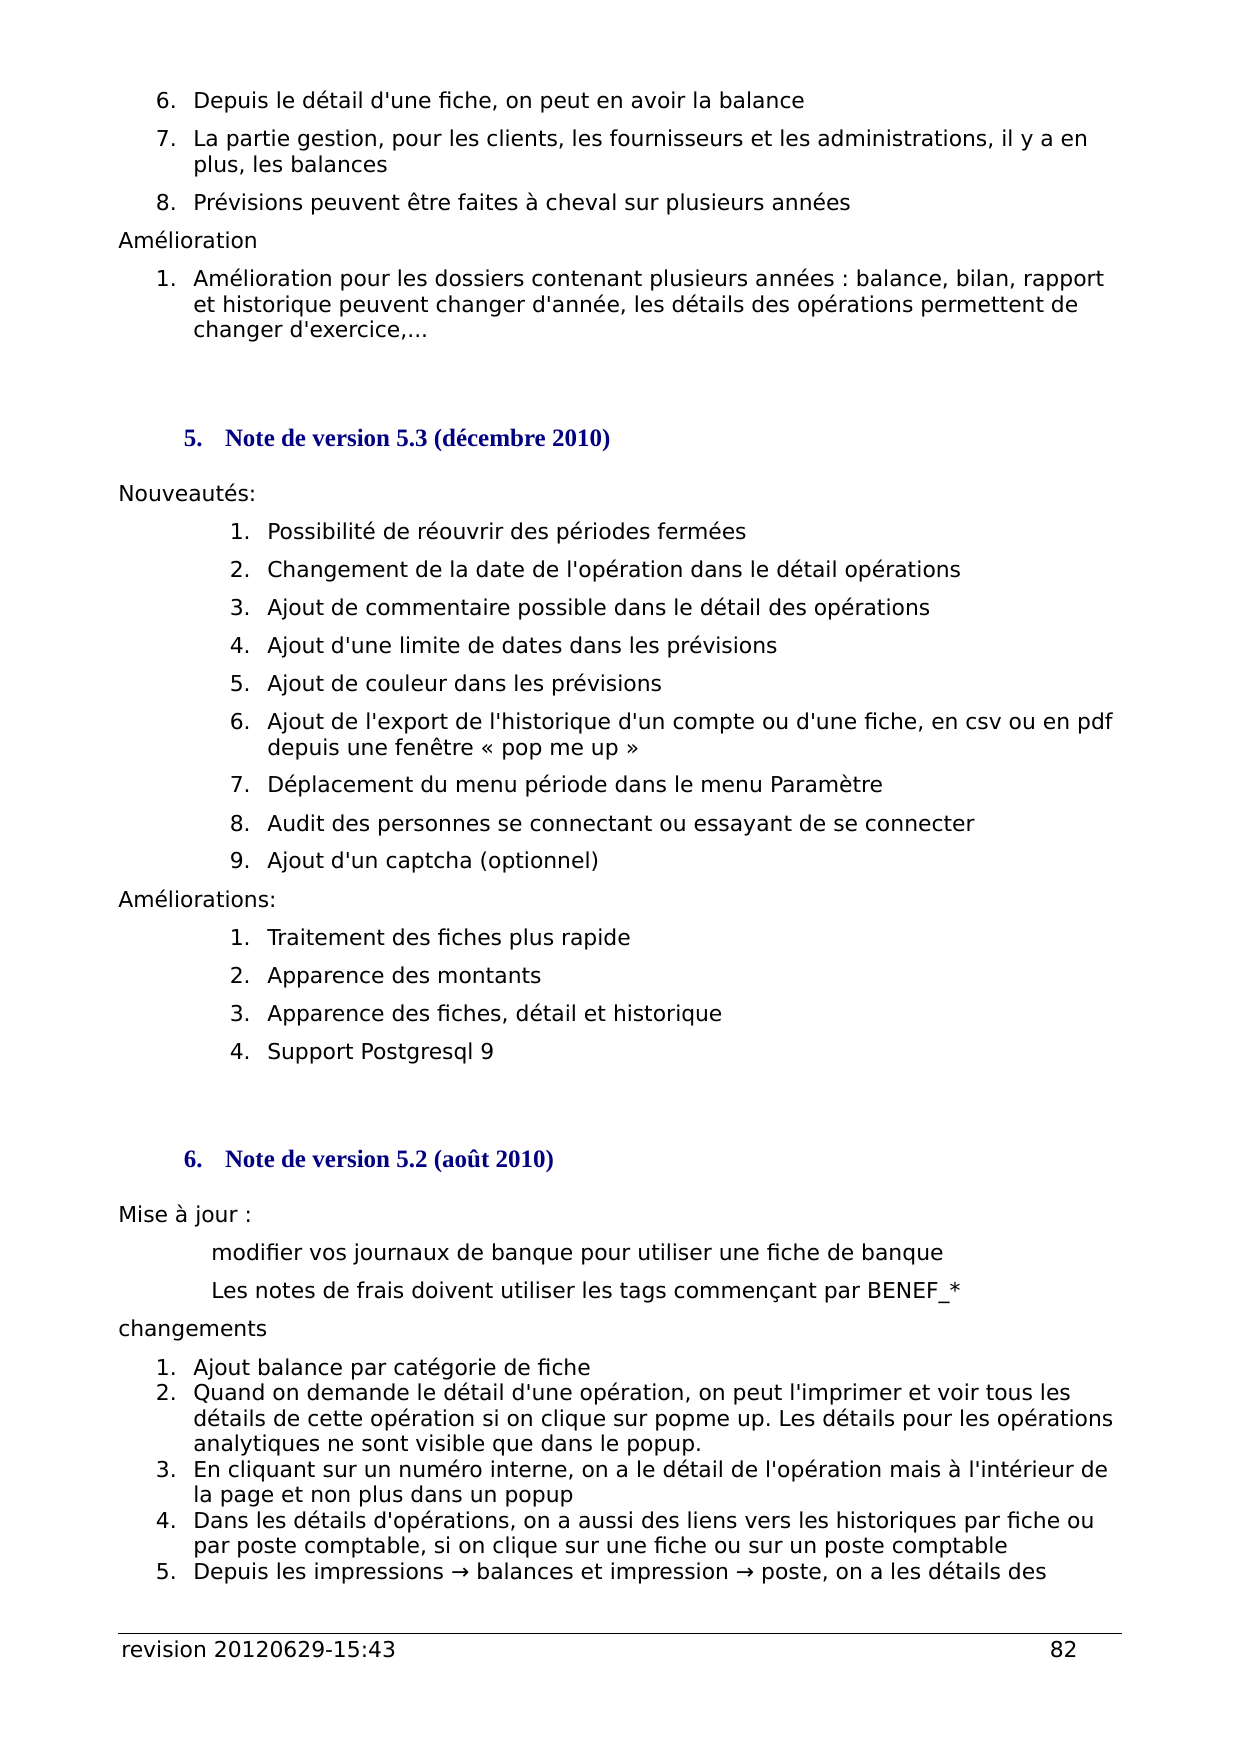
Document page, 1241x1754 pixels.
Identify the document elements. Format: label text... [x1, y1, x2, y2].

text modifier vos journaux de banque pour utiliser une fiche de banque [118, 1241, 1122, 1266]
list Ajout de commentaire possible dans le détail des opérations [229, 595, 1122, 621]
list Amélioration pour les dossiers contenant plusieurs années : balance, bilan, rapport et historique peuvent changer d'année, les détails des opérations permettent de changer d'exercice,... [156, 266, 1122, 343]
list Ajout balance par catégorie de fiche [156, 1354, 1122, 1380]
list Changement de la date de l'opération dans le détail opérations [229, 557, 1122, 582]
text Mise à jour : [118, 1202, 1122, 1228]
list La partie gestion, pour les clients, les fournisseurs et les administrations, il y a en plus, les balances [156, 127, 1122, 178]
list Apparence des montants [229, 963, 1122, 988]
list Prévisions peuvent être faites à cheval sur plusieurs années [156, 190, 1122, 216]
list Apparence des fiches, détail et historique [229, 1001, 1122, 1026]
list Traitement des fiches plus rapide [229, 925, 1122, 950]
list Depuis les impressions → balances et impression → poste, on a les détails des [156, 1559, 1122, 1584]
text Les notes de frais doivent utiliser les tags commençant par BENEF_* [118, 1278, 1122, 1304]
list Ajout d'une limite de dates dans les prévisions [229, 633, 1122, 658]
list Ajout d'un captcha (optionnel) [229, 849, 1122, 874]
list En cliquant sur un numéro interne, on a le détail de l'opération mais à l'intérieur de la page et non plus dans un popup [156, 1457, 1122, 1508]
list Support Postgresql 9 [229, 1039, 1122, 1064]
text Amélioration [118, 228, 1122, 254]
list Ajout de l'export de l'historique d'un compte ou d'une fiche, en csv ou en pdf depuis une fenêtre « pop me up » [229, 709, 1122, 760]
list Quand on demande le détail d'une opération, on peut l'imprimer et voir tous les détails de cette opération si on clique sur popme up. Les détails pour les opérations analytiques ne sont visible que dans le popup. [156, 1380, 1122, 1457]
list Dans les détails d'opérations, on a aussi des liens vers les historiques par fiche ou par poste comptable, si on clique sur une fiche ou sur un poste comptable [156, 1508, 1122, 1559]
list Depuis le détail d'une fiche, on peut en avoir la balance [156, 88, 1122, 114]
list Audit des personnes se connectant ou essayant de se connecter [229, 811, 1122, 836]
text Améliorations: [118, 887, 1122, 912]
subtitle Note de version 5.3 (décembre 2010) [177, 423, 1122, 451]
text Nouveautés: [118, 481, 1122, 506]
list Déplacement du menu période dans le menu Paramètre [229, 773, 1122, 798]
subtitle Note de version 5.2 (août 2010) [177, 1144, 1122, 1173]
list Ajout de couleur dans les prévisions [229, 671, 1122, 697]
list Possibilité de réouvrir des périodes fermées [229, 519, 1122, 544]
text changements [118, 1317, 1122, 1342]
